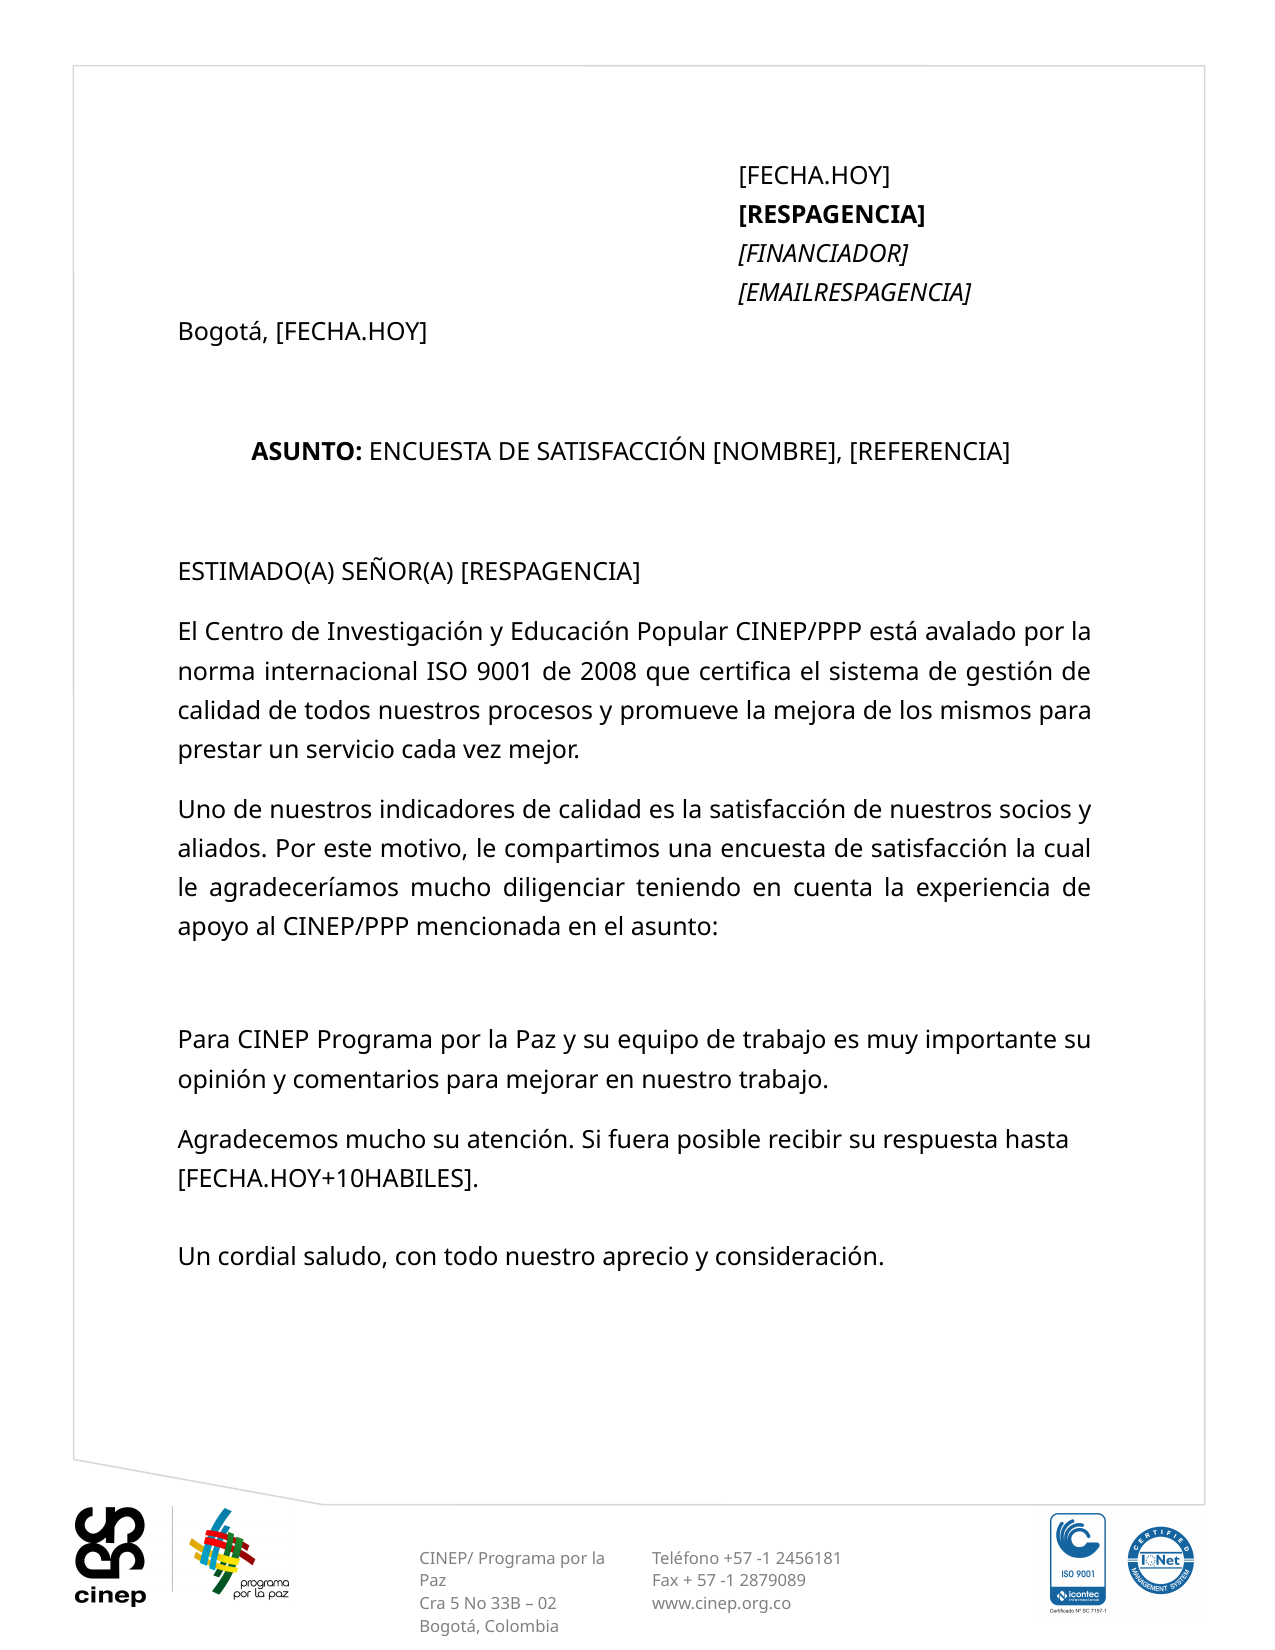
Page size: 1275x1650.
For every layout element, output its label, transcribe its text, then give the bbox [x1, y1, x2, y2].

picture [75, 1506, 289, 1607]
text Para CINEP Programa por la Paz y su equipo de trabajo es muy importante su opinión y comentarios para mejorar en nuestro trabajo. [177, 1022, 1093, 1095]
text Uno de nuestros indicadores de calidad es la satisfacción de nuestros socios y aliados. Por este motivo, le compartimos una encuesta de satisfacción la cual le agradeceríamos mucho diligenciar teniendo en cuenta la experiencia de apoyo al CINEP/PPP mencionada en el asunto: [177, 792, 1093, 943]
text Agradecemos mucho su atención. Si fuera posible recibir su respuesta hasta [FECHA.HOY+10HABILES]. [177, 1121, 1093, 1194]
text ASUNTO: ENCUESTA DE SATISFACCIÓN [NOMBRE], [REFERENCIA] [177, 434, 1093, 468]
text Bogotá, [FECHA.HOY] [177, 314, 1063, 348]
text [FECHA.HOY] [RESPAGENCIA] [FINANCIADOR] [EMAILRESPAGENCIA] [738, 157, 1063, 309]
text Un cordial saludo, con todo nuestro aprecio y consideración. [177, 1239, 1093, 1273]
text ESTIMADO(A) SEÑOR(A) [RESPAGENCIA] [177, 554, 1093, 588]
picture [1036, 1508, 1205, 1618]
text El Centro de Investigación y Educación Popular CINEP/PPP está avalado por la norma internacional ISO 9001 de 2008 que certifica el sistema de gestión de calidad de todos nuestros procesos y promueve la mejora de los mismos para prestar un servicio cada vez mejor. [177, 614, 1093, 766]
